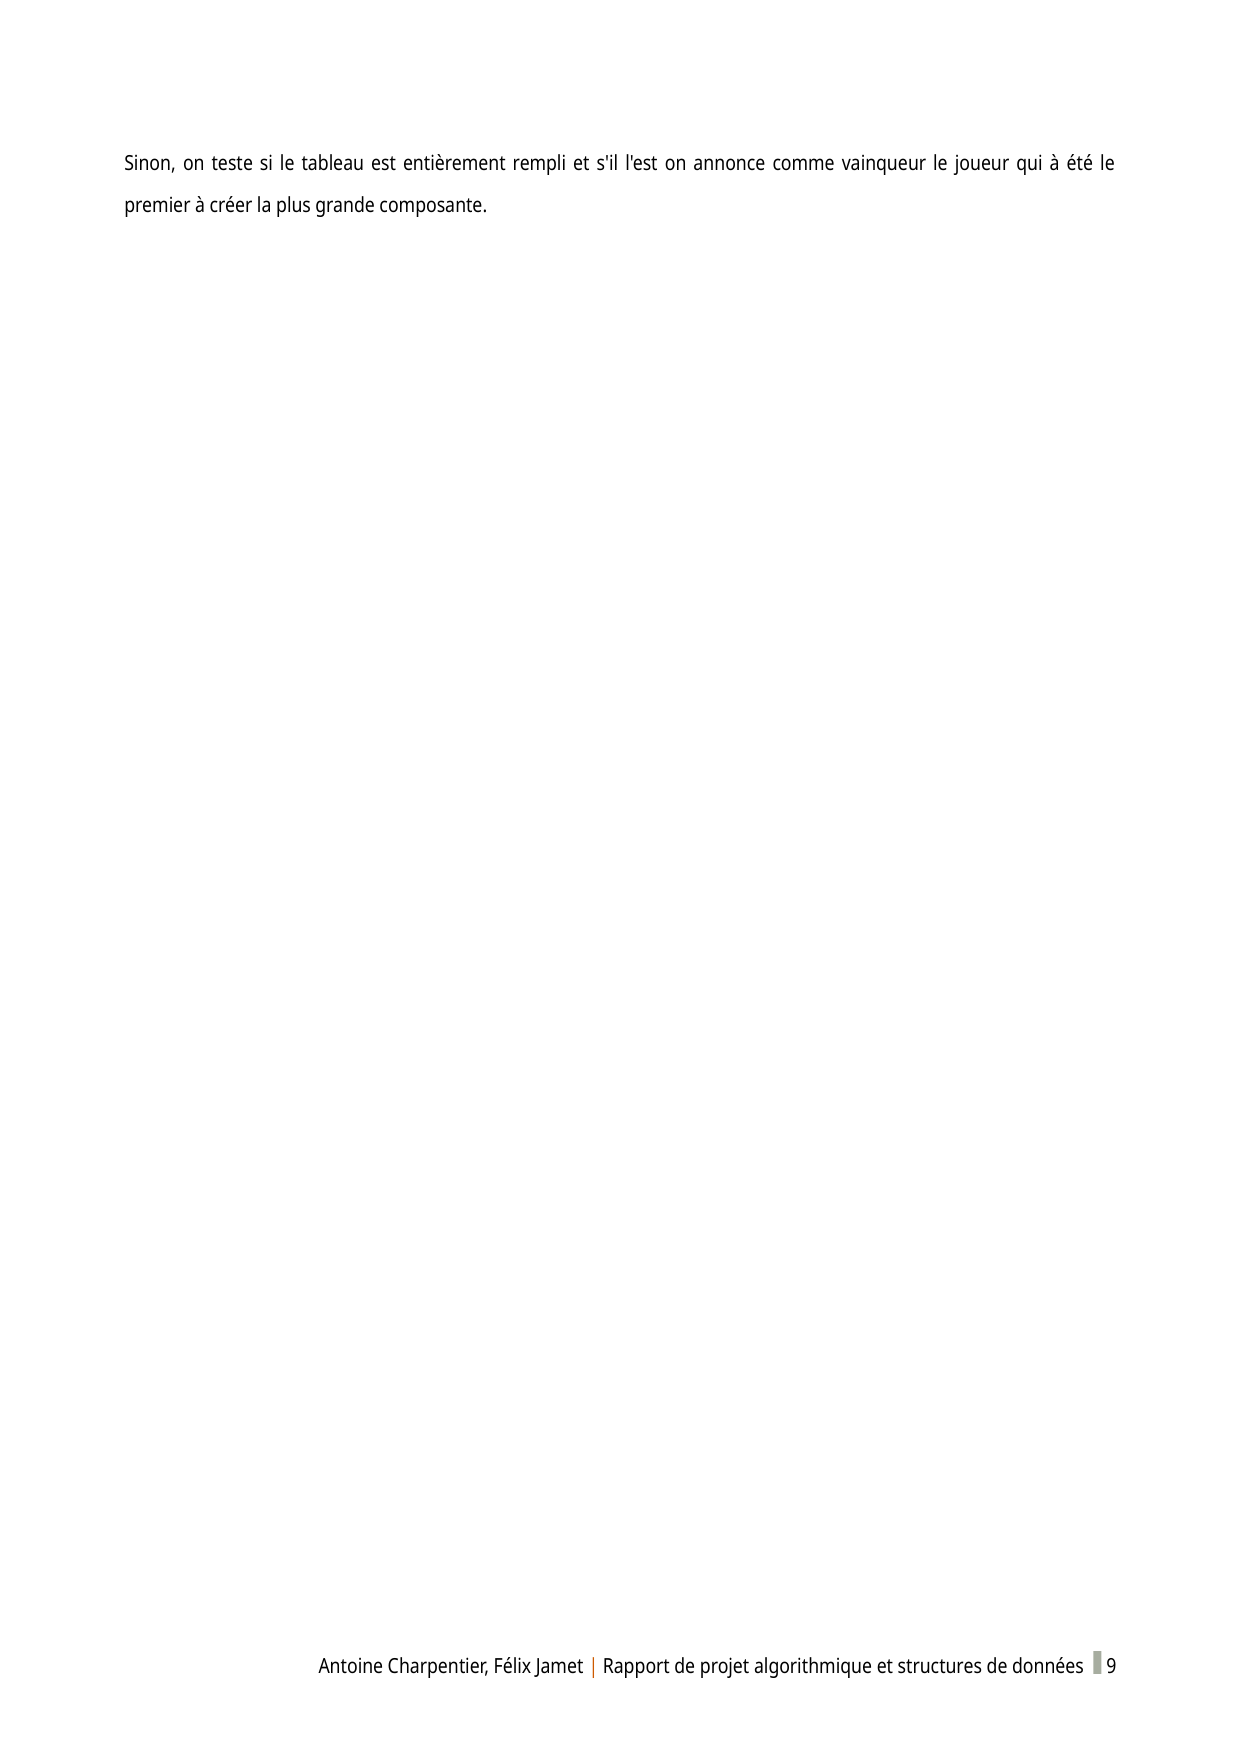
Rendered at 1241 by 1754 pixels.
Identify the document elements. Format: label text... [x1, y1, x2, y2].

picture [1093, 1651, 1102, 1674]
text Sinon, on teste si le tableau est entièrement rempli et s'il l'est on annonce comme vainqueur le joueur qui à été le premier à créer la plus grande composante. [124, 148, 1116, 219]
